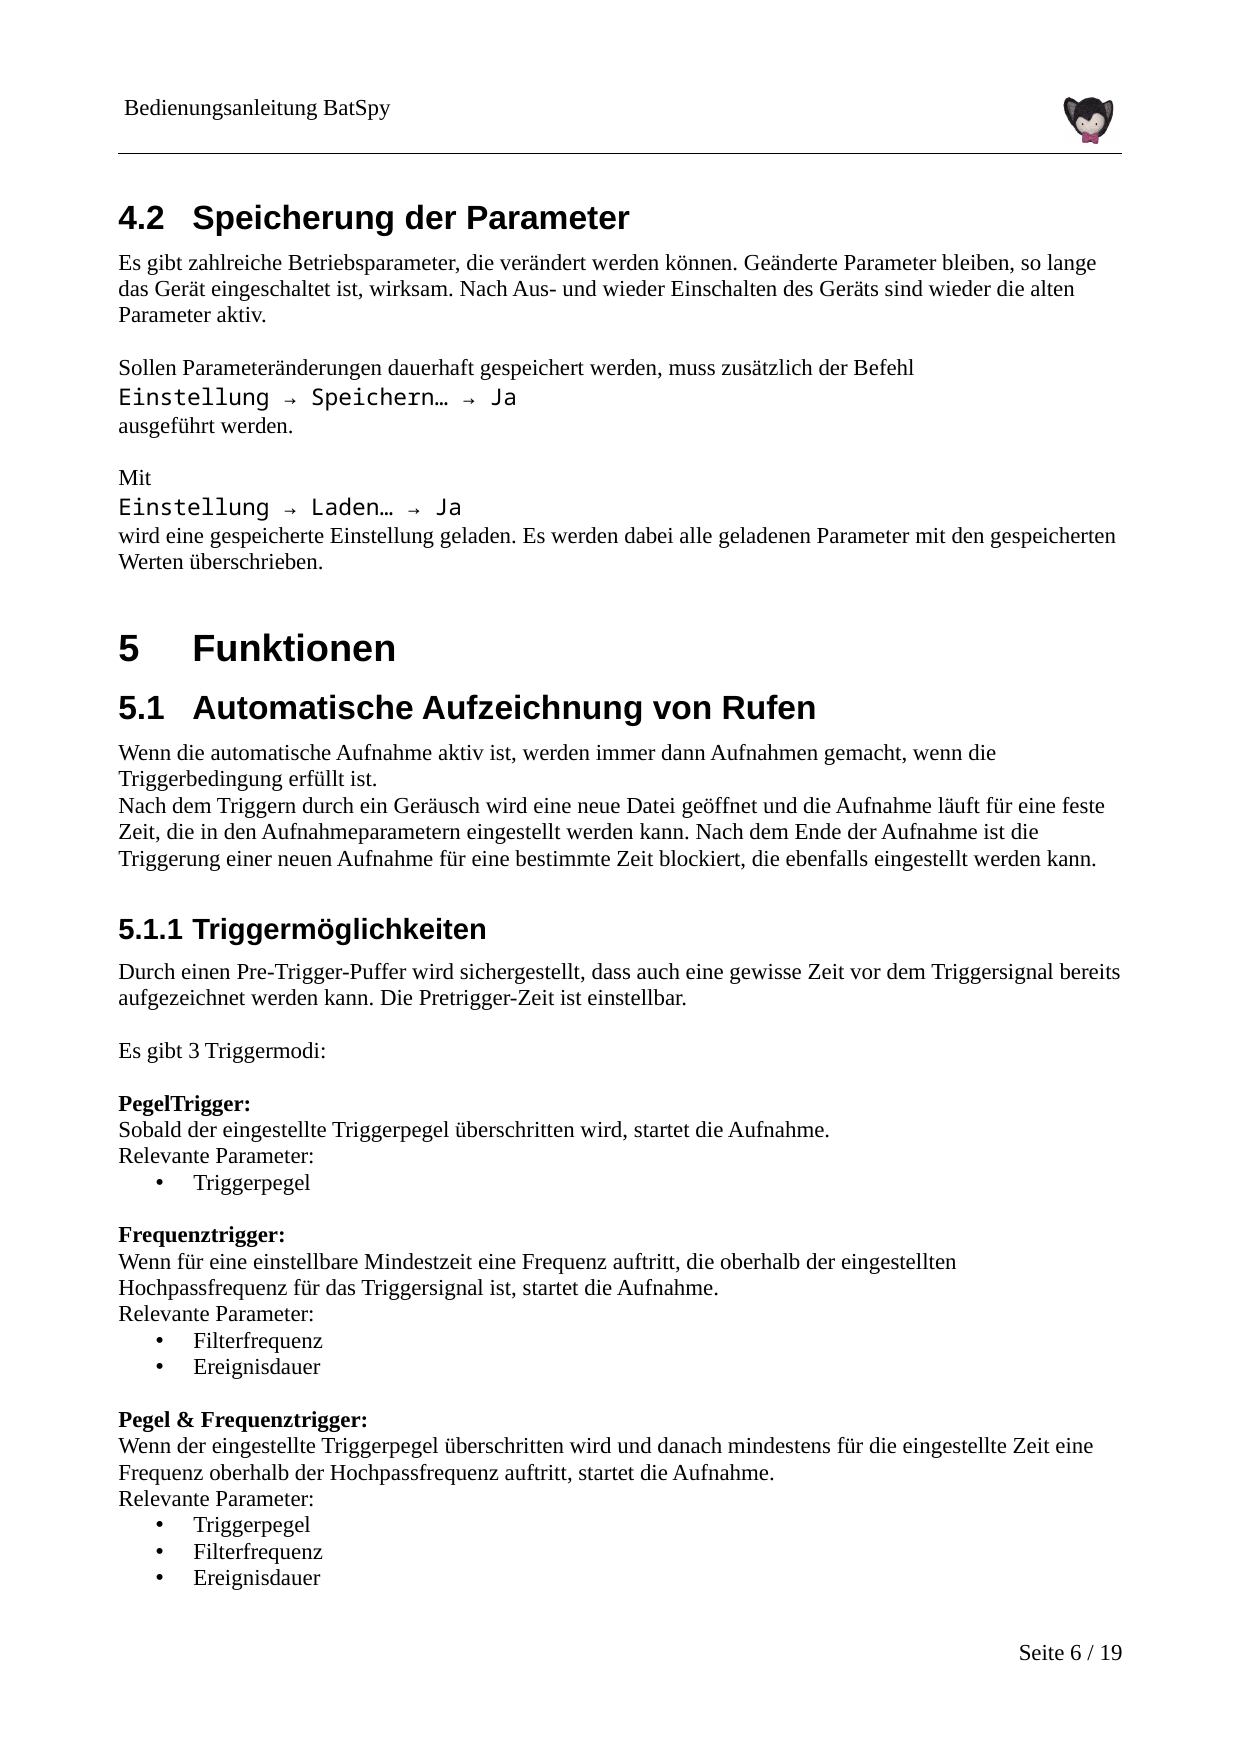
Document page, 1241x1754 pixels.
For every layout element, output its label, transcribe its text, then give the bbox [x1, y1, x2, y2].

subtitle Speicherung der Parameter [118, 198, 1122, 236]
text Relevante Parameter: [118, 1301, 1122, 1327]
text ausgeführt werden. [118, 412, 1122, 438]
list Ereignisdauer [156, 1564, 1122, 1590]
text Pegel & Frequenztrigger: [118, 1406, 1122, 1432]
picture [1061, 90, 1119, 149]
text Frequenztrigger: [118, 1221, 1122, 1248]
text Durch einen Pre-Trigger-Puffer wird sichergestellt, dass auch eine gewisse Zeit vor dem Triggersignal bereits aufgezeichnet werden kann. Die Pretrigger-Zeit ist einstellbar. [118, 958, 1122, 1011]
text Sollen Parameteränderungen dauerhaft gespeichert werden, muss zusätzlich der Befehl [118, 354, 1122, 380]
list Filterfrequenz [156, 1327, 1122, 1353]
text Einstellung → Speichern… → Ja [118, 380, 1122, 412]
text Mit [118, 464, 1122, 491]
text wird eine gespeicherte Einstellung geladen. Es werden dabei alle geladenen Parameter mit den gespeicherten Werten überschrieben. [118, 522, 1122, 575]
list Ereignisdauer [156, 1353, 1122, 1379]
text Sobald der eingestellte Triggerpegel überschritten wird, startet die Aufnahme. [118, 1116, 1122, 1142]
text Relevante Parameter: [118, 1142, 1122, 1169]
text Es gibt zahlreiche Betriebsparameter, die verändert werden können. Geänderte Parameter bleiben, so lange das Gerät eingeschaltet ist, wirksam. Nach Aus- und wieder Einschalten des Geräts sind wieder die alten Parameter aktiv. [118, 249, 1122, 328]
subtitle Triggermöglichkeiten [118, 912, 1122, 945]
text Wenn der eingestellte Triggerpegel überschritten wird und danach mindestens für die eingestellte Zeit eine Frequenz oberhalb der Hochpassfrequenz auftritt, startet die Aufnahme. [118, 1432, 1122, 1485]
list Triggerpegel [156, 1511, 1122, 1538]
list Triggerpegel [156, 1169, 1122, 1195]
text Wenn die automatische Aufnahme aktiv ist, werden immer dann Aufnahmen gemacht, wenn die Triggerbedingung erfüllt ist. [118, 739, 1122, 792]
text Relevante Parameter: [118, 1485, 1122, 1511]
subtitle Automatische Aufzeichnung von Rufen [118, 688, 1122, 727]
text Nach dem Triggern durch ein Geräusch wird eine neue Datei geöffnet und die Aufnahme läuft für eine feste Zeit, die in den Aufnahmeparametern eingestellt werden kann. Nach dem Ende der Aufnahme ist die Triggerung einer neuen Aufnahme für eine bestimmte Zeit blockiert, die ebenfalls eingestellt werden kann. [118, 792, 1122, 871]
text Wenn für eine einstellbare Mindestzeit eine Frequenz auftritt, die oberhalb der eingestellten Hochpassfrequenz für das Triggersignal ist, startet die Aufnahme. [118, 1248, 1122, 1301]
text Es gibt 3 Triggermodi: [118, 1037, 1122, 1063]
subtitle Funktionen [118, 626, 1122, 670]
text PegelTrigger: [118, 1090, 1122, 1116]
list Filterfrequenz [156, 1538, 1122, 1564]
text Einstellung → Laden… → Ja [118, 491, 1122, 522]
